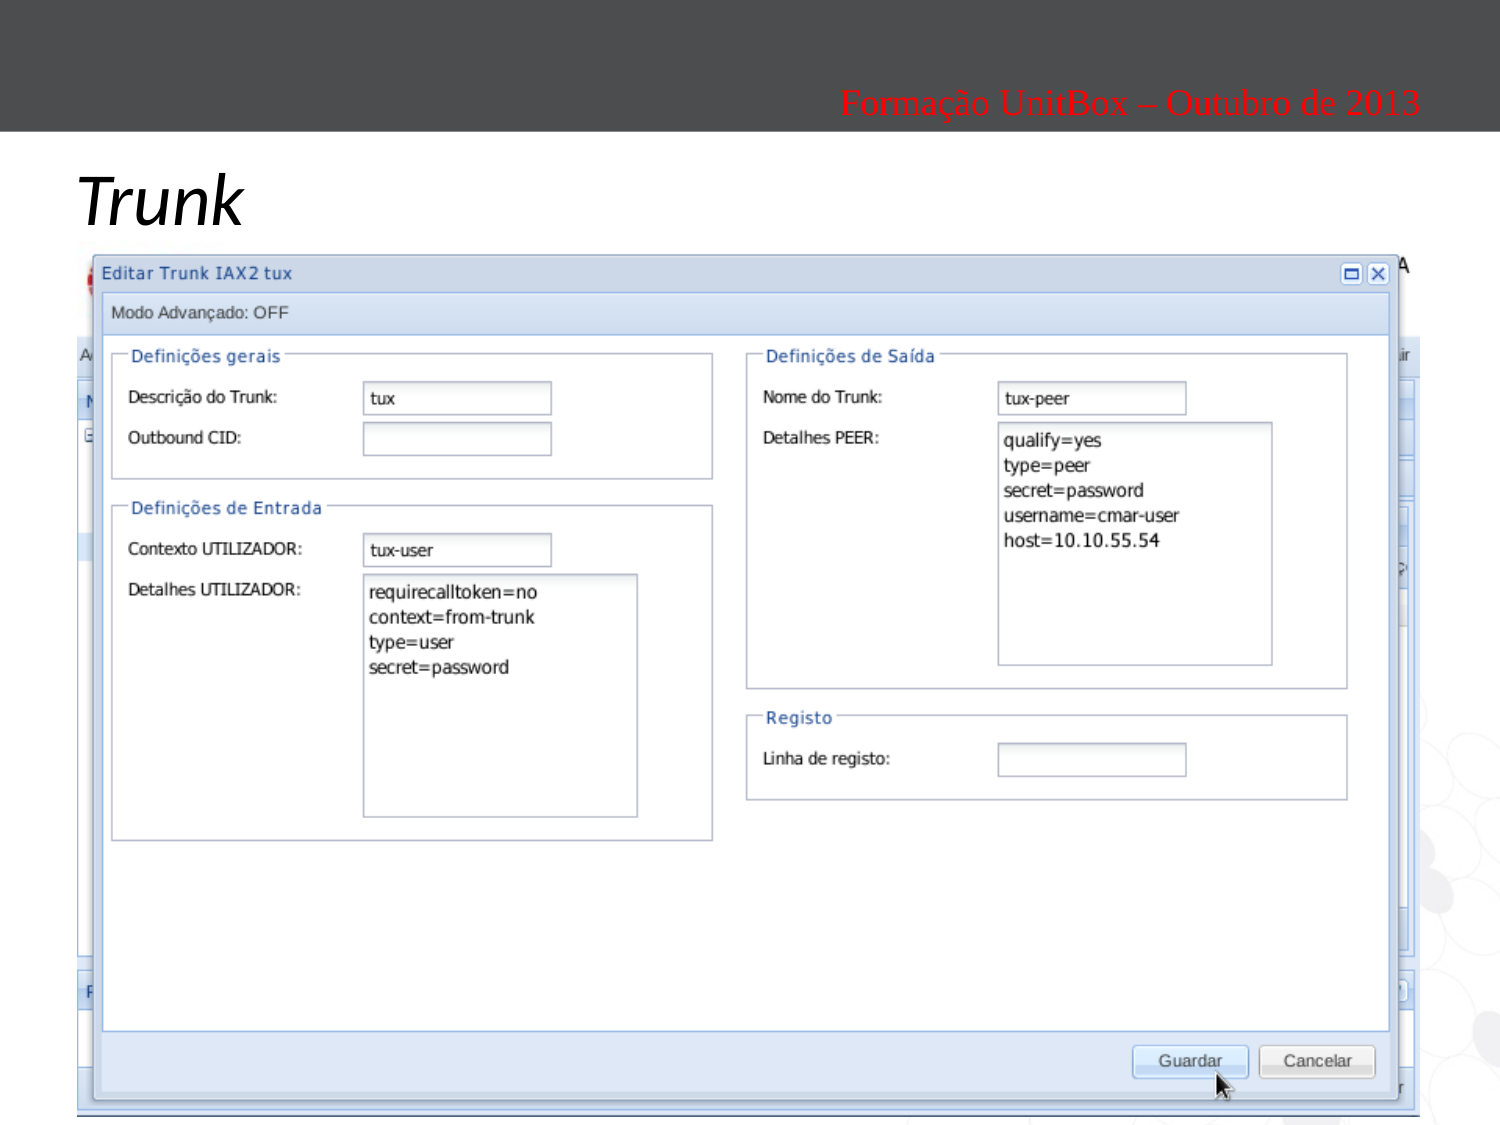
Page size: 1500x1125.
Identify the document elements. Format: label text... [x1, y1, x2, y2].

picture [0, 0, 1500, 1125]
title Trunk [75, 112, 1425, 301]
